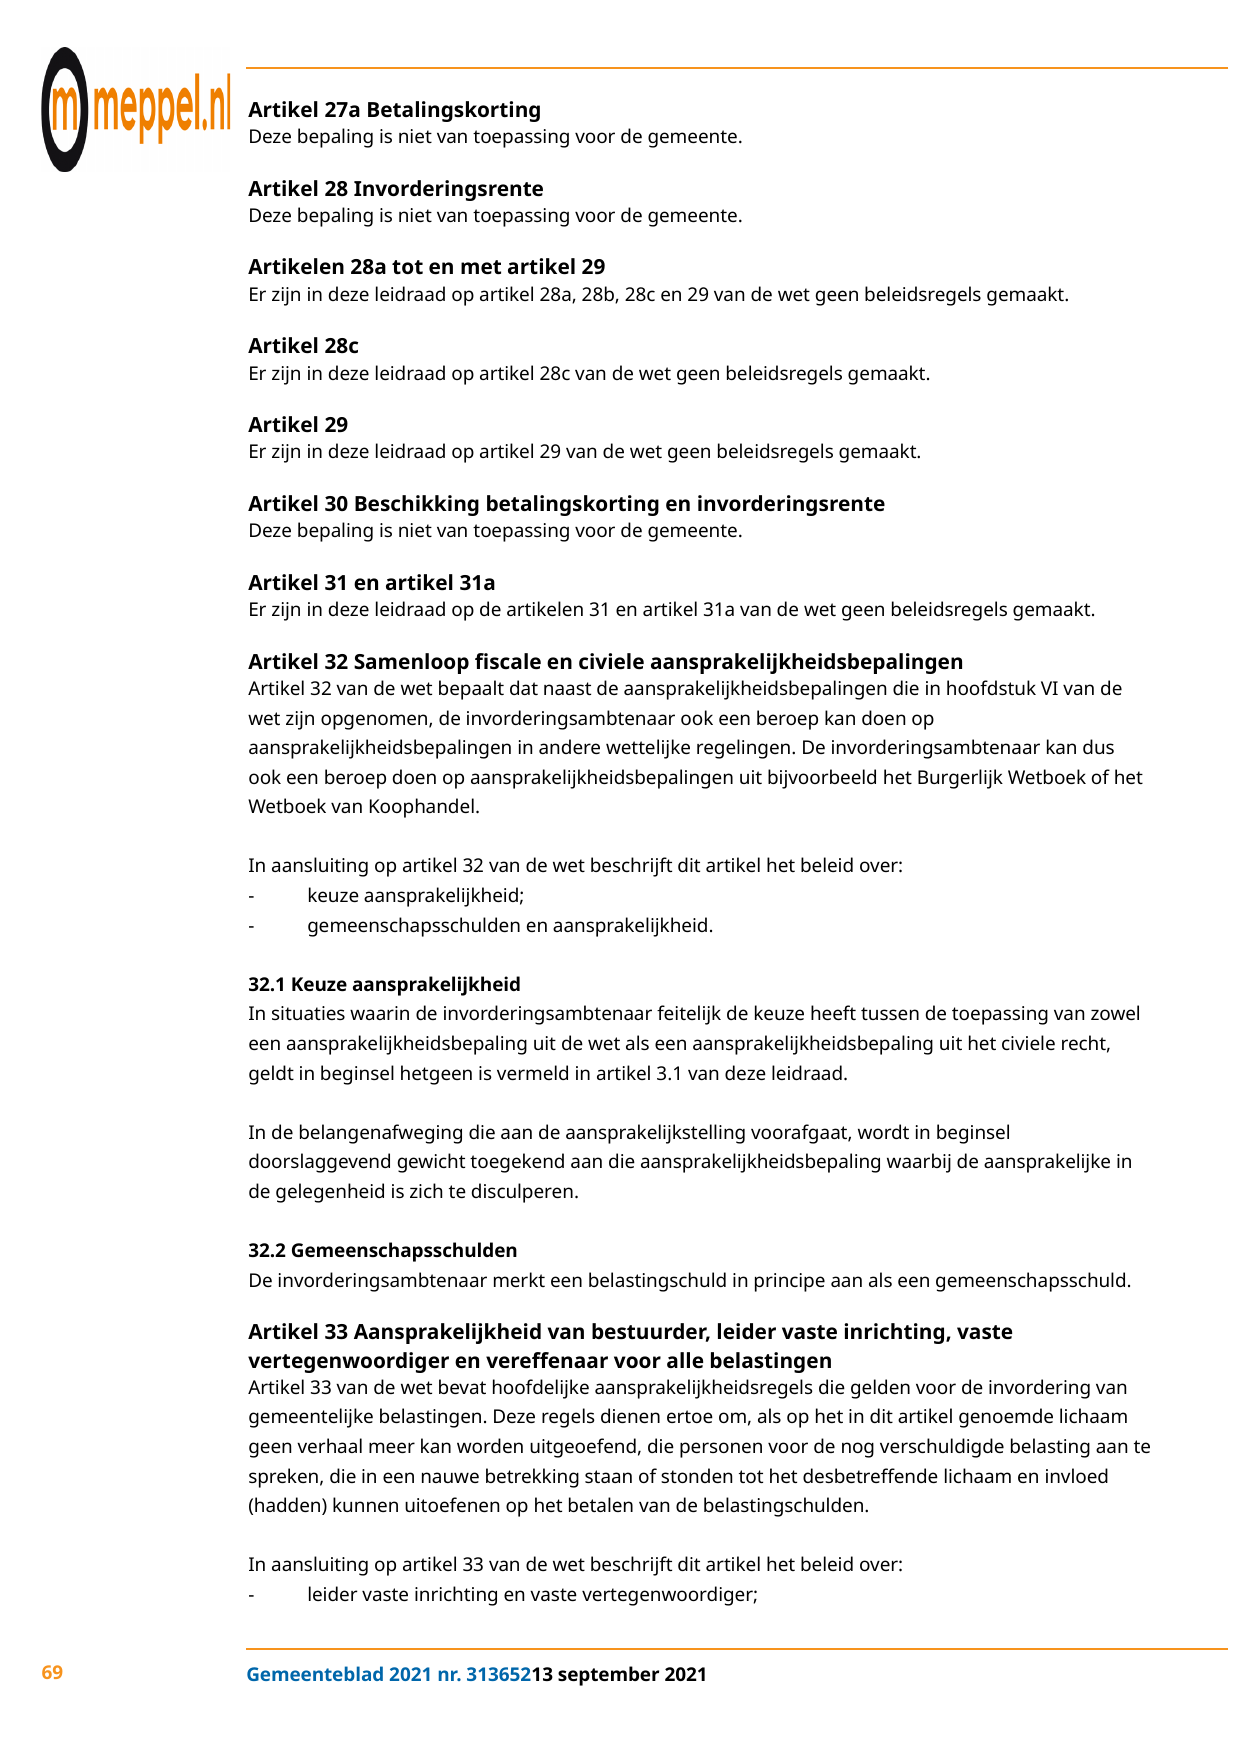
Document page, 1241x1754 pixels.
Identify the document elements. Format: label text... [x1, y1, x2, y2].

text Artikel 28c [248, 331, 1152, 360]
text Artikel 32 van de wet bepaalt dat naast de aansprakelijkheidsbepalingen die in hoofdstuk VI van de wet zijn opgenomen, de invorderingsambtenaar ook een beroep kan doen op aansprakelijkheidsbepalingen in andere wettelijke regelingen. De invorderingsambtenaar kan dus ook een beroep doen op aansprakelijkheidsbepalingen uit bijvoorbeeld het Burgerlijk Wetboek of het Wetboek van Koophandel. [248, 675, 1152, 819]
text Artikelen 28a tot en met artikel 29 [248, 252, 1152, 281]
text Er zijn in deze leidraad op artikel 29 van de wet geen beleidsregels gemaakt. [248, 439, 1152, 464]
text Deze bepaling is niet van toepassing voor de gemeente. [248, 123, 1152, 149]
list leider vaste inrichting en vaste vertegenwoordiger; [248, 1581, 1152, 1607]
text In situaties waarin de invorderingsambtenaar feitelijk de keuze heeft tussen de toepassing van zowel een aansprakelijkheidsbepaling uit de wet als een aansprakelijkheidsbepaling uit het civiele recht, geldt in beginsel hetgeen is vermeld in artikel 3.1 van deze leidraad. [248, 1001, 1152, 1086]
text Artikel 32 Samenloop fiscale en civiele aansprakelijkheidsbepalingen [248, 647, 1152, 675]
text In de belangenafweging die aan de aansprakelijkstelling voorafgaat, wordt in beginsel doorslaggevend gewicht toegekend aan die aansprakelijkheidsbepaling waarbij de aansprakelijke in de gelegenheid is zich te disculperen. [248, 1119, 1152, 1204]
text 32.2 Gemeenschapsschulden [248, 1237, 1152, 1263]
text Deze bepaling is niet van toepassing voor de gemeente. [248, 517, 1152, 543]
text Artikel 27a Betalingskorting [248, 95, 1152, 123]
text Artikel 33 van de wet bevat hoofdelijke aansprakelijkheidsregels die gelden voor de invordering van gemeentelijke belastingen. Deze regels dienen ertoe om, als op het in dit artikel genoemde lichaam geen verhaal meer kan worden uitgeoefend, die personen voor de nog verschuldigde belasting aan te spreken, die in een nauwe betrekking staan of stonden tot het desbetreffende lichaam en invloed (hadden) kunnen uitoefenen op het betalen van de belastingschulden. [248, 1374, 1152, 1518]
text Artikel 31 en artikel 31a [248, 568, 1152, 596]
text Er zijn in deze leidraad op artikel 28a, 28b, 28c en 29 van de wet geen beleidsregels gemaakt. [248, 281, 1152, 307]
text Er zijn in deze leidraad op de artikelen 31 en artikel 31a van de wet geen beleidsregels gemaakt. [248, 596, 1152, 622]
list gemeenschapsschulden en aansprakelijkheid. [248, 912, 1152, 938]
text Er zijn in deze leidraad op artikel 28c van de wet geen beleidsregels gemaakt. [248, 360, 1152, 386]
text De invorderingsambtenaar merkt een belastingschuld in principe aan als een gemeenschapsschuld. [248, 1267, 1152, 1293]
text 32.1 Keuze aansprakelijkheid [248, 971, 1152, 997]
list keuze aansprakelijkheid; [248, 882, 1152, 908]
text Artikel 30 Beschikking betalingskorting en invorderingsrente [248, 489, 1152, 517]
text Artikel 29 [248, 410, 1152, 439]
text Deze bepaling is niet van toepassing voor de gemeente. [248, 202, 1152, 228]
text Artikel 33 Aansprakelijkheid van bestuurder, leider vaste inrichting, vaste vertegenwoordiger en vereffenaar voor alle belastingen [248, 1317, 1152, 1374]
picture [41, 47, 231, 172]
text In aansluiting op artikel 32 van de wet beschrijft dit artikel het beleid over: [248, 853, 1152, 878]
text Artikel 28 Invorderingsrente [248, 174, 1152, 202]
text In aansluiting op artikel 33 van de wet beschrijft dit artikel het beleid over: [248, 1552, 1152, 1577]
